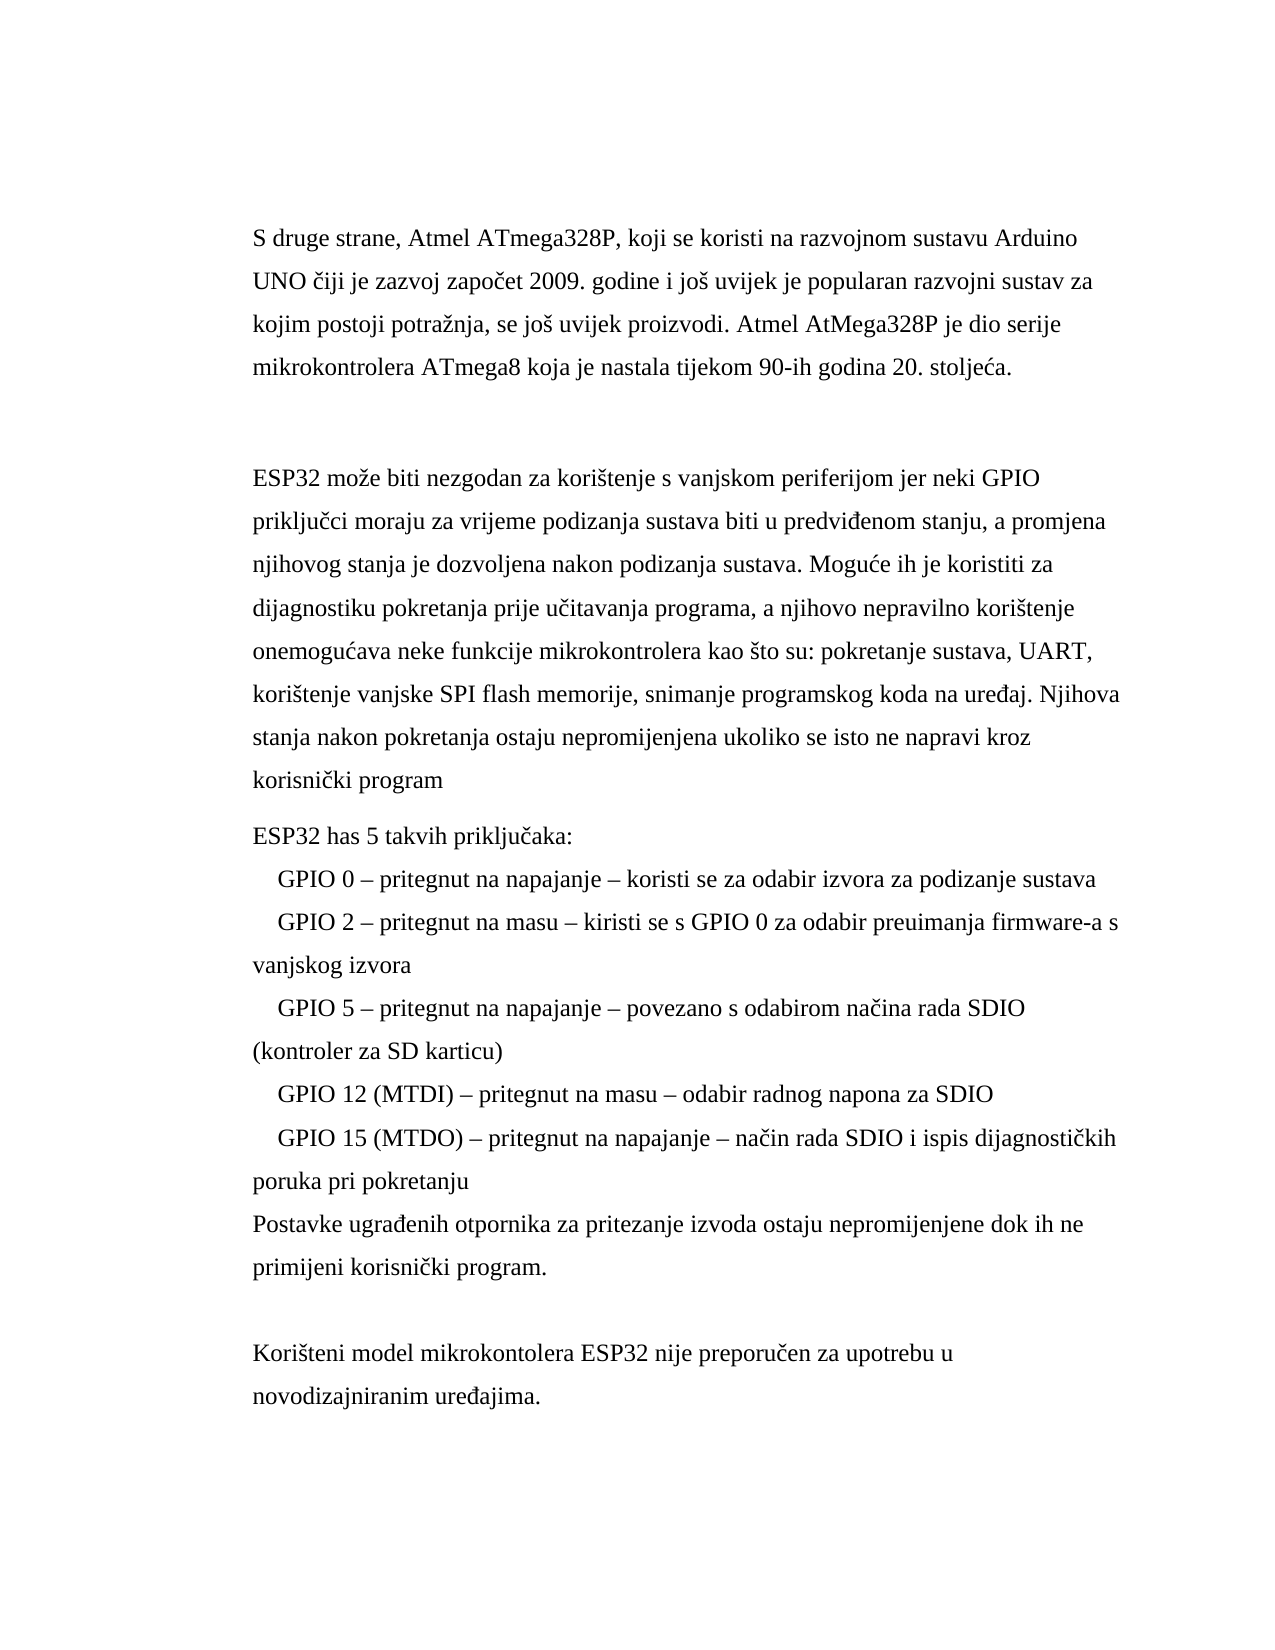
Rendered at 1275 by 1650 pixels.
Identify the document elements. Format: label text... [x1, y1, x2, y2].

text ESP32 može biti nezgodan za korištenje s vanjskom periferijom jer neki GPIO priključci moraju za vrijeme podizanja sustava biti u predviđenom stanju, a promjena njihovog stanja je dozvoljena nakon podizanja sustava. Moguće ih je koristiti za dijagnostiku pokretanja prije učitavanja programa, a njihovo nepravilno korištenje onemogućava neke funkcije mikrokontrolera kao što su: pokretanje sustava, UART, korištenje vanjske SPI flash memorije, snimanje programskog koda na uređaj. Njihova stanja nakon pokretanja ostaju nepromijenjena ukoliko se isto ne napravi kroz korisnički program [252, 463, 1127, 794]
text GPIO 0 – pritegnut na napajanje – koristi se za odabir izvora za podizanje sustava [252, 864, 1127, 893]
text S druge strane, Atmel ATmega328P, koji se koristi na razvojnom sustavu Arduino UNO čiji je zazvoj započet 2009. godine i još uvijek je popularan razvojni sustav za kojim postoji potražnja, se još uvijek proizvodi. Atmel AtMega328P je dio serije mikrokontrolera ATmega8 koja je nastala tijekom 90-ih godina 20. stoljeća. [252, 223, 1127, 381]
text GPIO 12 (MTDI) – pritegnut na masu – odabir radnog napona za SDIO [252, 1079, 1127, 1108]
text GPIO 15 (MTDO) – pritegnut na napajanje – način rada SDIO i ispis dijagnostičkih poruka pri pokretanju [252, 1123, 1127, 1194]
text Korišteni model mikrokontolera ESP32 nije preporučen za upotrebu u novodizajniranim uređajima. [252, 1338, 1127, 1410]
text GPIO 2 – pritegnut na masu – kiristi se s GPIO 0 za odabir preuimanja firmware-a s vanjskog izvora [252, 907, 1127, 979]
text Postavke ugrađenih otpornika za pritezanje izvoda ostaju nepromijenjene dok ih ne primijeni korisnički program. [252, 1209, 1127, 1281]
text ESP32 has 5 takvih priključaka: [252, 821, 1127, 849]
text GPIO 5 – pritegnut na napajanje – povezano s odabirom načina rada SDIO (kontroler za SD karticu) [252, 993, 1127, 1065]
